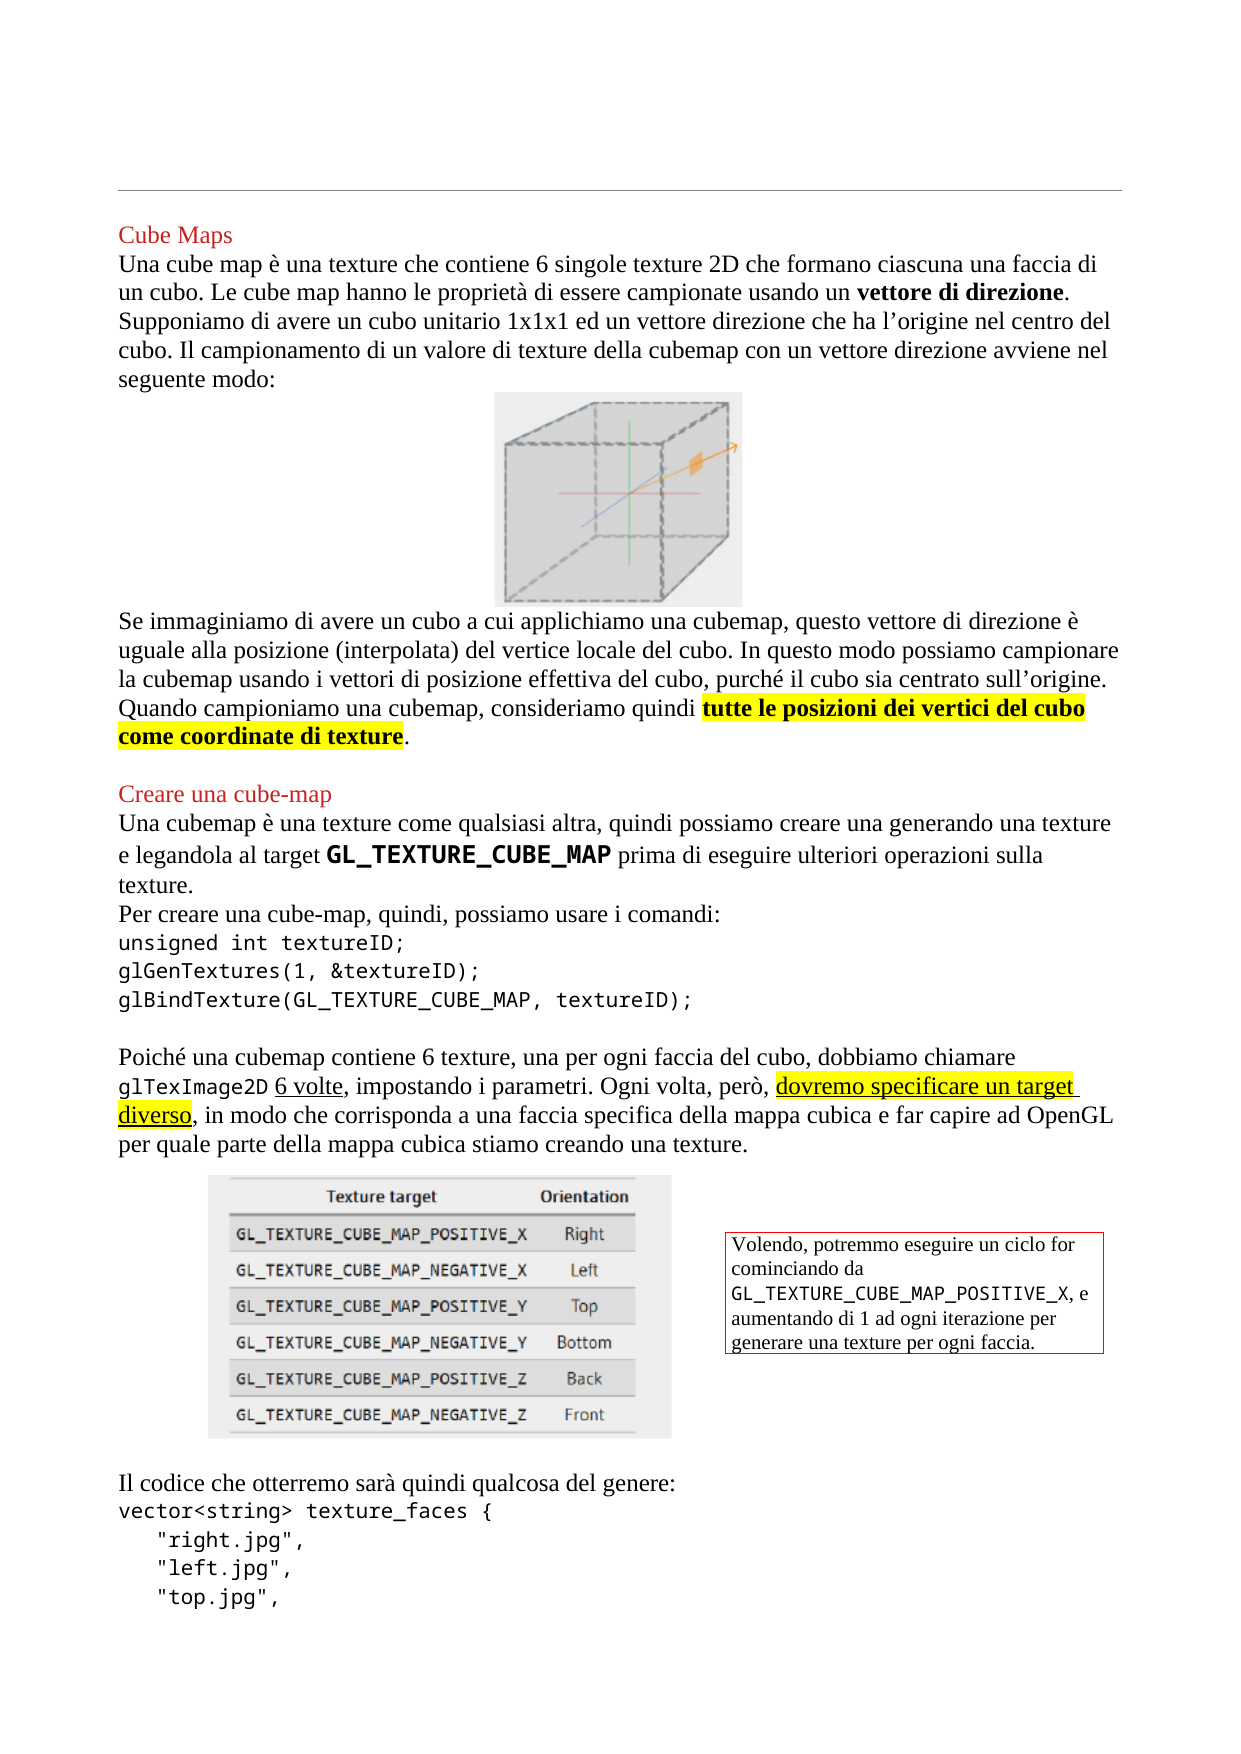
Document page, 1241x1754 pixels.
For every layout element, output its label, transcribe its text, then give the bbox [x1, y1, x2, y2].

text Se immaginiamo di avere un cubo a cui applichiamo una cubemap, questo vettore di direzione è uguale alla posizione (interpolata) del vertice locale del cubo. In questo modo possiamo campionare la cubemap usando i vettori di posizione effettiva del cubo, purché il cubo sia centrato sull’origine. Quando campioniamo una cubemap, consideriamo quindi tutte le posizioni dei vertici del cubo come coordinate di texture. [118, 607, 1122, 750]
text unsigned int textureID; [118, 928, 1122, 956]
text "left.jpg", [118, 1553, 1122, 1582]
text Per creare una cube-map, quindi, possiamo usare i comandi: [118, 899, 1122, 928]
text "right.jpg", [118, 1525, 1122, 1553]
text Una cube map è una texture che contiene 6 singole texture 2D che formano ciascuna una faccia di un cubo. Le cube map hanno le proprietà di essere campionate usando un vettore di direzione. Supponiamo di avere un cubo unitario 1x1x1 ed un vettore direzione che ha l’origine nel centro del cubo. Il campionamento di un valore di texture della cubemap con un vettore direzione avviene nel seguente modo: [118, 249, 1122, 392]
text Il codice che otterremo sarà quindi qualcosa del genere: [118, 1468, 1122, 1497]
text Creare una cube-map [118, 779, 1122, 808]
picture [494, 392, 746, 607]
text glBindTexture(GL_TEXTURE_CUBE_MAP, textureID); [118, 985, 1122, 1013]
text Una cubemap è una texture come qualsiasi altra, quindi possiamo creare una generando una texture e legandola al target GL_TEXTURE_CUBE_MAP prima di eseguire ulteriori operazioni sulla texture. [118, 808, 1122, 899]
text vector<string> texture_faces { [118, 1497, 1122, 1525]
text "top.jpg", [118, 1582, 1122, 1610]
text Cube Maps [118, 220, 1122, 249]
text glGenTextures(1, &textureID); [118, 956, 1122, 985]
text Poiché una cubemap contiene 6 texture, una per ogni faccia del cubo, dobbiamo chiamare glTexImage2D 6 volte, impostando i parametri. Ogni volta, però, dovremo specificare un target diverso, in modo che corrisponda a una faccia specifica della mappa cubica e far capire ad OpenGL per quale parte della mappa cubica stiamo creando una texture. [118, 1042, 1122, 1158]
picture [207, 1175, 672, 1440]
